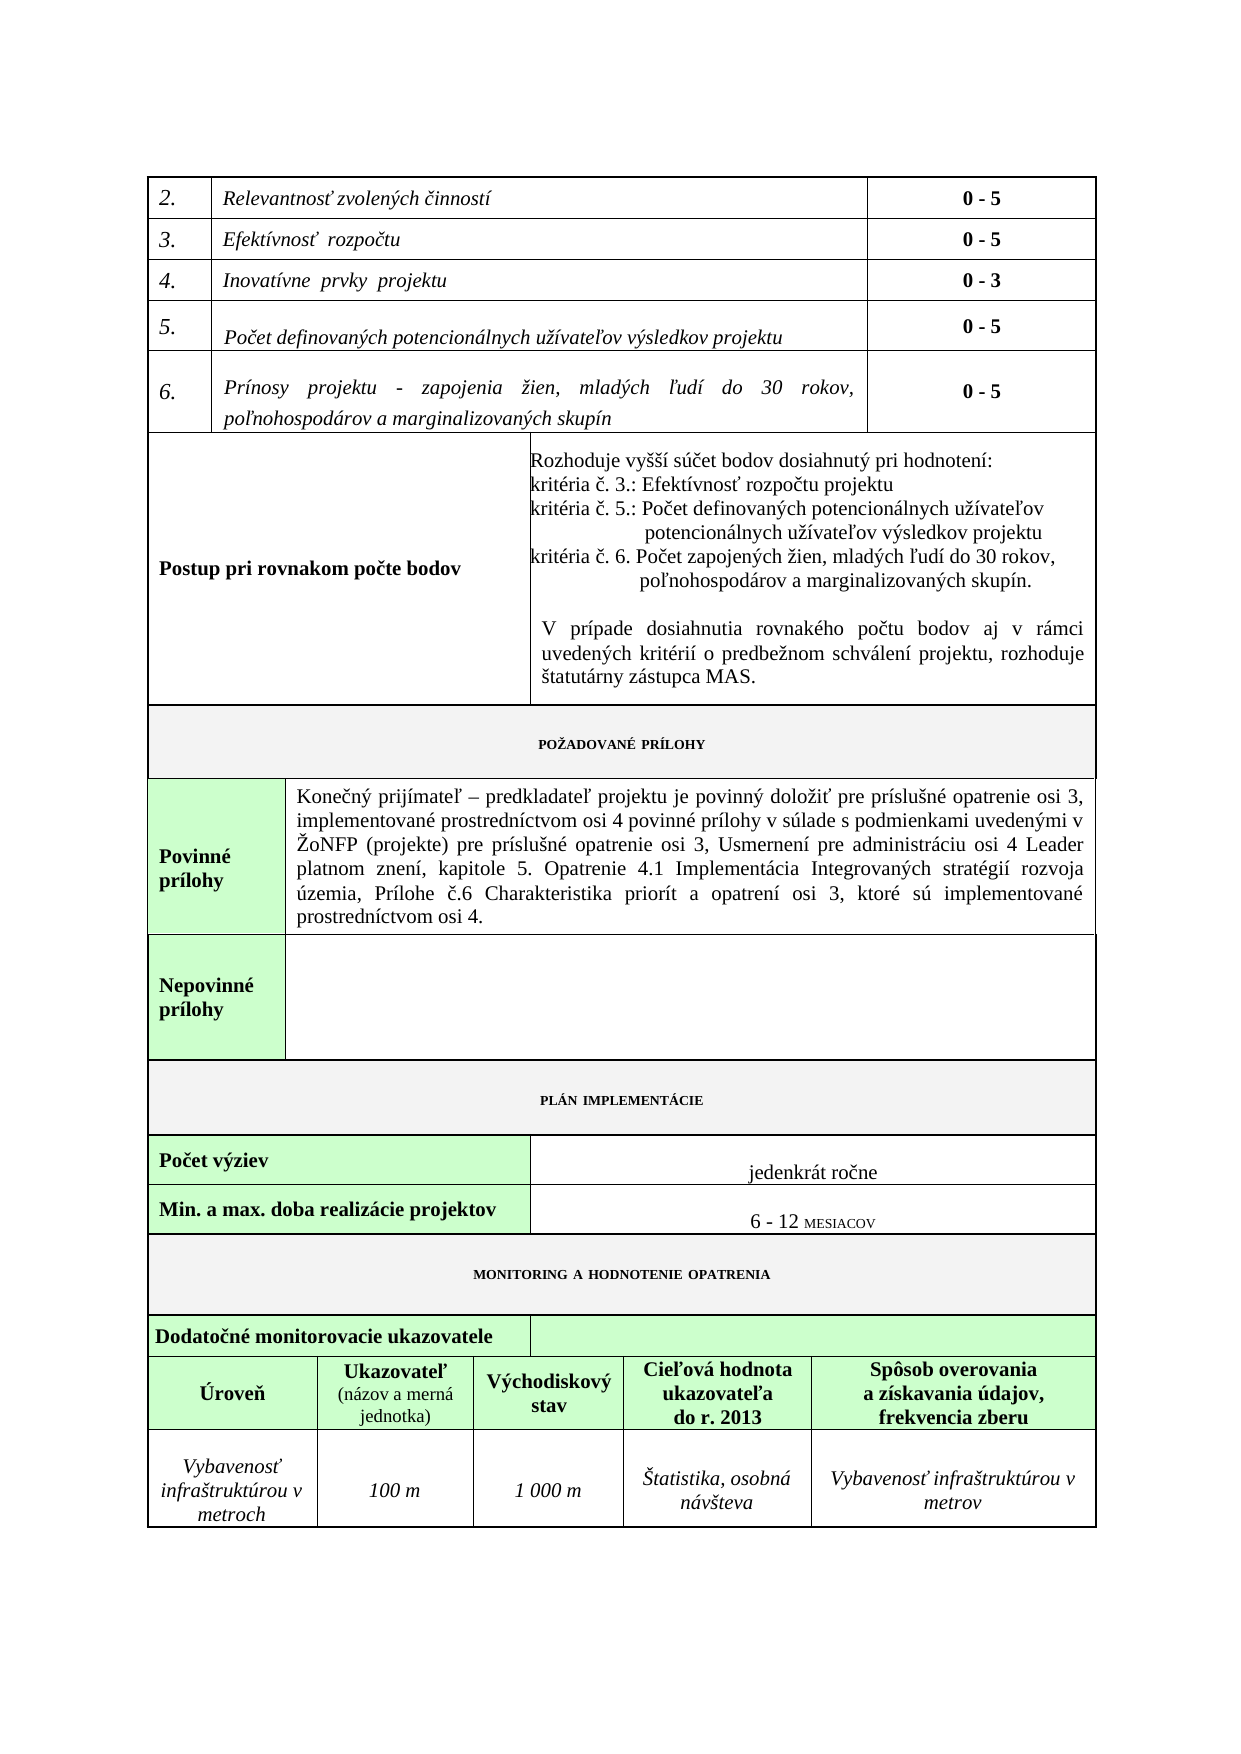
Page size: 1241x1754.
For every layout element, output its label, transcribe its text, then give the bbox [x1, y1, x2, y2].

table_cell 0 - 3 [868, 260, 1095, 300]
table_cell 2. [149, 178, 211, 218]
table_cell 0 - 5 [868, 301, 1095, 350]
table_cell Spôsob overovania a získavania údajov, frekvencia zberu [812, 1357, 1095, 1429]
table_cell Inovatívne prvky projektu [212, 260, 867, 300]
table_cell [286, 934, 1095, 1059]
table_cell [531, 1316, 1095, 1356]
table_cell 0 - 5 [868, 178, 1095, 218]
table_cell Rozhoduje vyšší súčet bodov dosiahnutý pri hodnotení: kritéria č. 3.: Efektívnosť rozpočtu projektu kritéria č. 5.: Počet definovaných potencionálnych užívateľov potencionálnych užívateľov výsledkov projektu kritéria č. 6. Počet zapojených žien, mladých ľudí do 30 rokov, poľnohospodárov a marginalizovaných skupín. V prípade dosiahnutia rovnakého počtu bodov aj v rámci uvedených kritérií o predbežnom schválení projektu, rozhoduje štatutárny zástupca MAS. [531, 433, 1095, 704]
table_cell plán implementácie [149, 1061, 1095, 1134]
table_cell Vybavenosť infraštruktúrou v metrov [812, 1430, 1095, 1526]
table_cell Dodatočné monitorovacie ukazovatele [149, 1316, 530, 1356]
table_cell Ukazovateľ (názov a merná jednotka) [318, 1357, 473, 1429]
table_cell 6 - 12 mesiacov [531, 1185, 1095, 1233]
table_cell 6. [149, 351, 211, 432]
table_cell monitoring a hodnotenie opatrenia [149, 1235, 1095, 1314]
table_cell jedenkrát ročne [531, 1136, 1095, 1184]
table_cell Efektívnosť rozpočtu [212, 219, 867, 259]
table_cell Štatistika, osobná návšteva [624, 1430, 811, 1526]
table_cell Počet definovaných potencionálnych užívateľov výsledkov projektu [212, 301, 867, 350]
table_cell 3. [149, 219, 211, 259]
table_cell Min. a max. doba realizácie projektov [149, 1185, 530, 1233]
table_cell Konečný prijímateľ – predkladateľ projektu je povinný doložiť pre príslušné opatrenie osi 3, implementované prostredníctvom osi 4 povinné prílohy v súlade s podmienkami uvedenými v ŽoNFP (projekte) pre príslušné opatrenie osi 3, Usmernení pre administráciu osi 4 Leader platnom znení, kapitole 5. Opatrenie 4.1 Implementácia Integrovaných stratégií rozvoja územia, Prílohe č.6 Charakteristika priorít a opatrení osi 3, ktoré sú implementované prostredníctvom osi 4. [286, 778, 1095, 933]
table_cell 5. [149, 301, 211, 350]
table_cell Povinné prílohy [148, 779, 285, 933]
table_cell Počet výziev [149, 1136, 530, 1184]
table_cell Prínosy projektu - zapojenia žien, mladých ľudí do 30 rokov, poľnohospodárov a marginalizovaných skupín [212, 351, 867, 432]
table_cell Východiskový stav [474, 1357, 623, 1429]
table_cell 1 000 m [474, 1430, 623, 1526]
table_cell 100 m [318, 1430, 473, 1526]
table_cell 0 - 5 [868, 351, 1095, 432]
table_cell Postup pri rovnakom počte bodov [149, 433, 530, 704]
table_cell Úroveň [149, 1357, 317, 1429]
table_cell požadované prílohy [149, 706, 1095, 778]
table_cell Relevantnosť zvolených činností [212, 178, 867, 218]
table_cell 0 - 5 [868, 219, 1095, 259]
table_cell Cieľová hodnota ukazovateľa do r. 2013 [624, 1357, 811, 1429]
table_cell 4. [149, 260, 211, 300]
table_cell Nepovinné prílohy [149, 935, 285, 1059]
table_cell Vybavenosť infraštruktúrou v metroch [149, 1430, 317, 1526]
